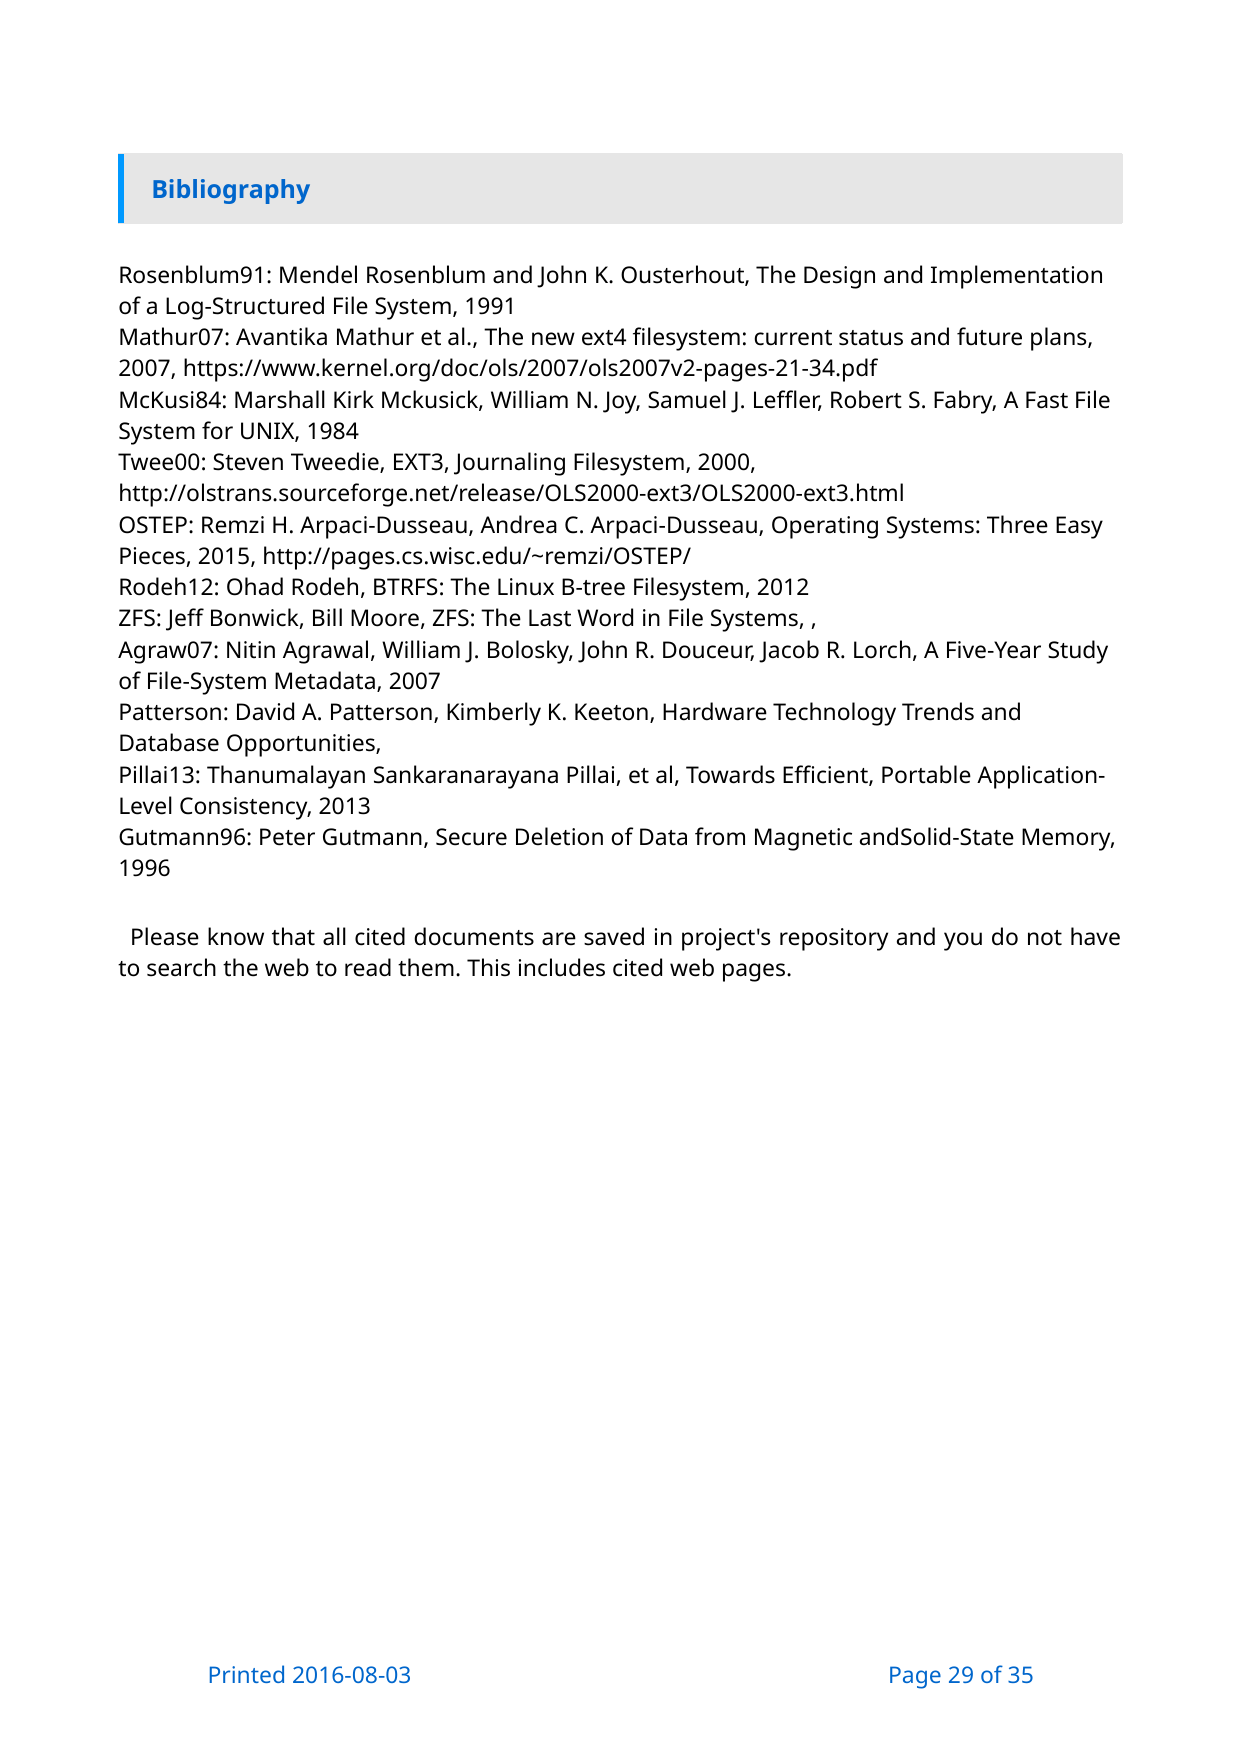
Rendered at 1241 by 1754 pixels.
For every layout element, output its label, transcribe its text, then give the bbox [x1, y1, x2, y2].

text OSTEP: Remzi H. Arpaci-Dusseau, Andrea C. Arpaci-Dusseau, Operating Systems: Three Easy Pieces, 2015, http://pages.cs.wisc.edu/~remzi/OSTEP/ [118, 509, 1122, 571]
text Mathur07: Avantika Mathur et al., The new ext4 filesystem: current status and future plans, 2007, https://www.kernel.org/doc/ols/2007/ols2007v2-pages-21-34.pdf [118, 321, 1122, 384]
text Twee00: Steven Tweedie, EXT3, Journaling Filesystem, 2000, http://olstrans.sourceforge.net/release/OLS2000-ext3/OLS2000-ext3.html [118, 446, 1122, 509]
subtitle Bibliography [124, 155, 1122, 223]
text Pillai13: Thanumalayan Sankaranarayana Pillai, et al, Towards Efficient, Portable Application-Level Consistency, 2013 [118, 759, 1122, 821]
text Rodeh12: Ohad Rodeh, BTRFS: The Linux B-tree Filesystem, 2012 [118, 571, 1122, 602]
text Agraw07: Nitin Agrawal, William J. Bolosky, John R. Douceur, Jacob R. Lorch, A Five-Year Study of File-System Metadata, 2007 [118, 634, 1122, 696]
text McKusi84: Marshall Kirk Mckusick, William N. Joy, Samuel J. Leffler, Robert S. Fabry, A Fast File System for UNIX, 1984 [118, 384, 1122, 446]
text Patterson: David A. Patterson, Kimberly K. Keeton, Hardware Technology Trends and Database Opportunities, [118, 696, 1122, 759]
text Please know that all cited documents are saved in project's repository and you do not have to search the web to read them. This includes cited web pages. [118, 921, 1122, 983]
text ZFS: Jeff Bonwick, Bill Moore, ZFS: The Last Word in File Systems, , [118, 602, 1122, 634]
text Gutmann96: Peter Gutmann, Secure Deletion of Data from Magnetic andSolid-State Memory, 1996 [118, 821, 1122, 884]
text Rosenblum91: Mendel Rosenblum and John K. Ousterhout, The Design and Implementation of a Log-Structured File System, 1991 [118, 259, 1122, 321]
